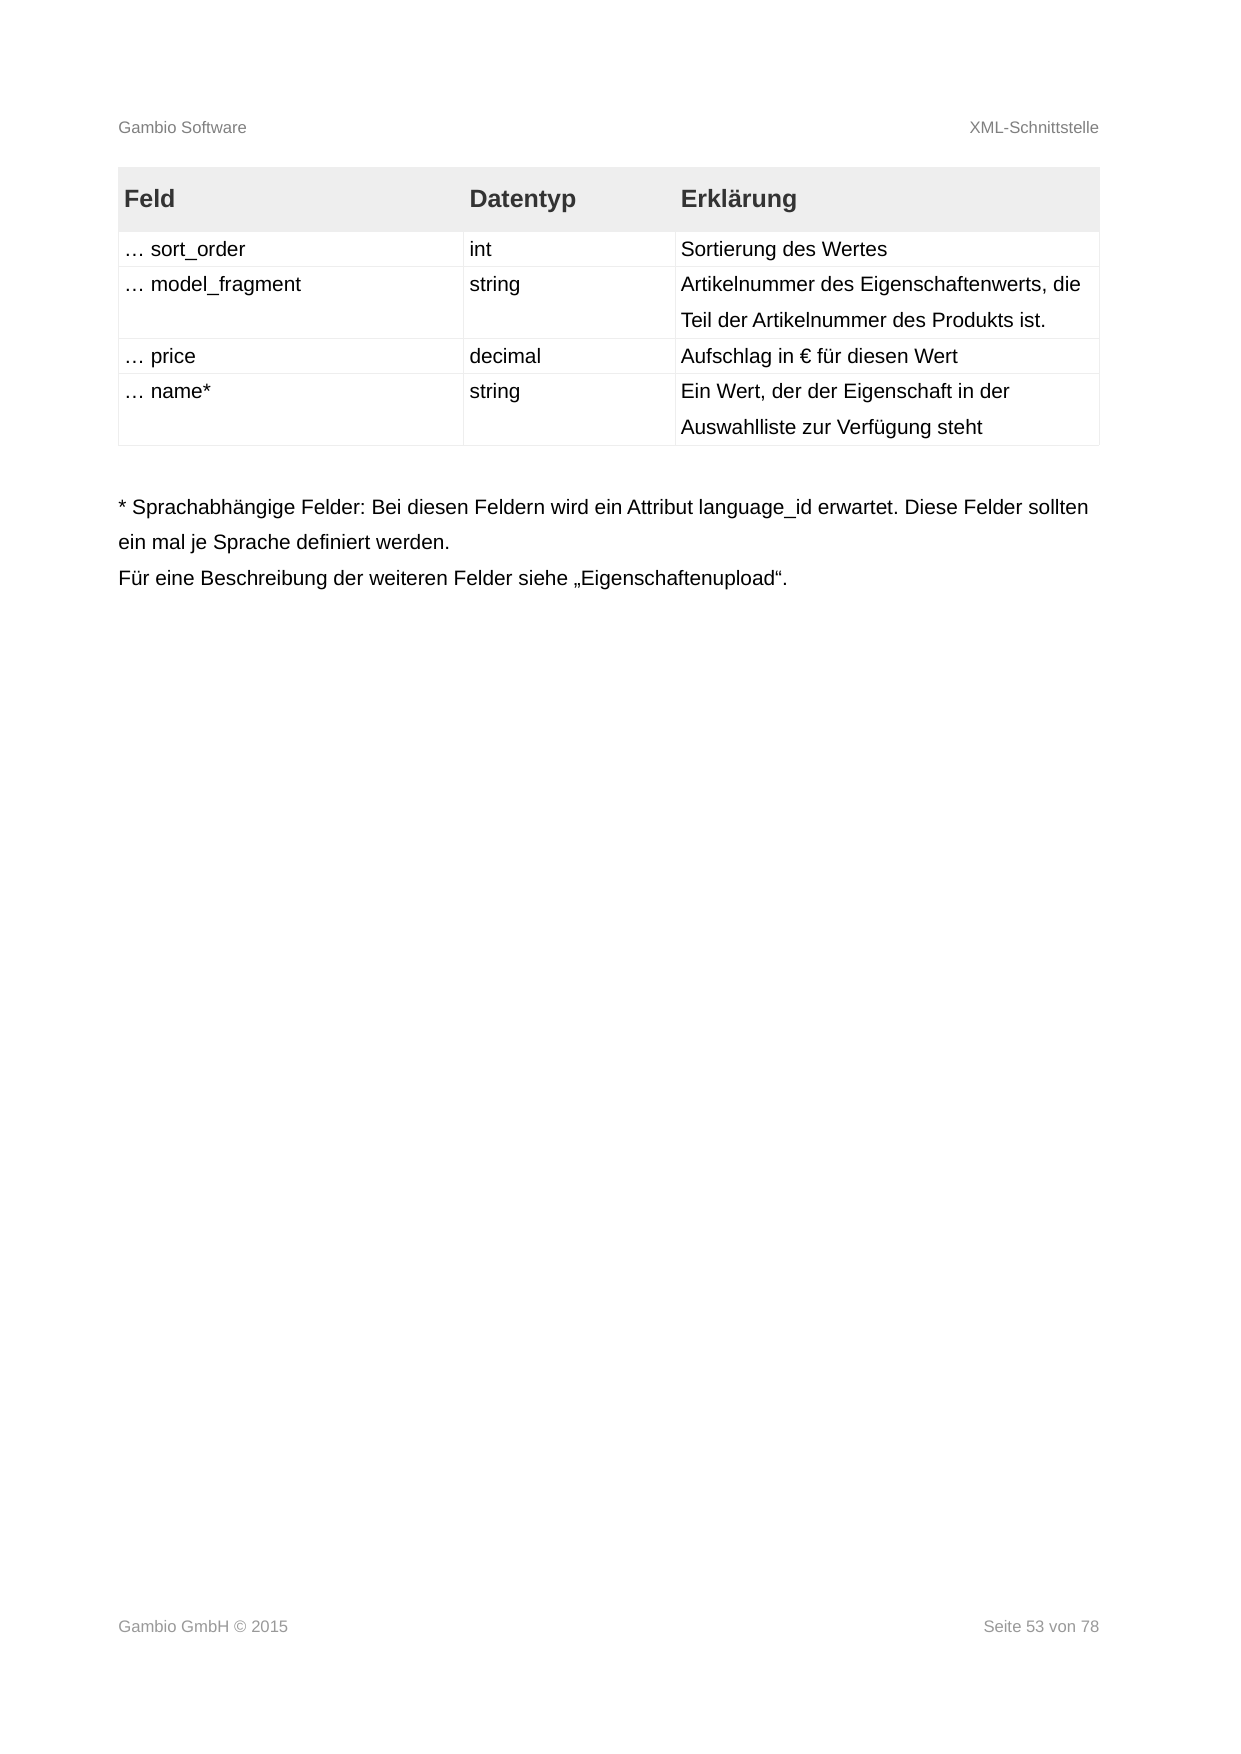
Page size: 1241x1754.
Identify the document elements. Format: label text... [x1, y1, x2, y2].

table_cell … name* [119, 374, 463, 444]
table_cell Aufschlag in € für diesen Wert [676, 339, 1099, 373]
table_cell string [464, 267, 675, 338]
table_cell Sortierung des Wertes [676, 232, 1099, 266]
table_header Feld [119, 168, 463, 231]
table_cell … price [119, 339, 463, 373]
table_cell Artikelnummer des Eigenschaftenwerts, die Teil der Artikelnummer des Produkts ist. [676, 267, 1099, 338]
table_cell Ein Wert, der der Eigenschaft in der Auswahlliste zur Verfügung steht [676, 374, 1099, 444]
table_cell … model_fragment [119, 267, 463, 338]
text * Sprachabhängige Felder: Bei diesen Feldern wird ein Attribut language_id erwartet. Diese Felder sollten ein mal je Sprache definiert werden. [118, 486, 1099, 557]
table_cell int [464, 232, 675, 266]
text Für eine Beschreibung der weiteren Felder siehe „Eigenschaftenupload“. [118, 557, 1099, 592]
table_header Datentyp [464, 168, 675, 231]
table_header Erklärung [676, 168, 1099, 231]
table_cell string [464, 374, 675, 444]
table_cell … sort_order [119, 232, 463, 266]
table_cell decimal [464, 339, 675, 373]
